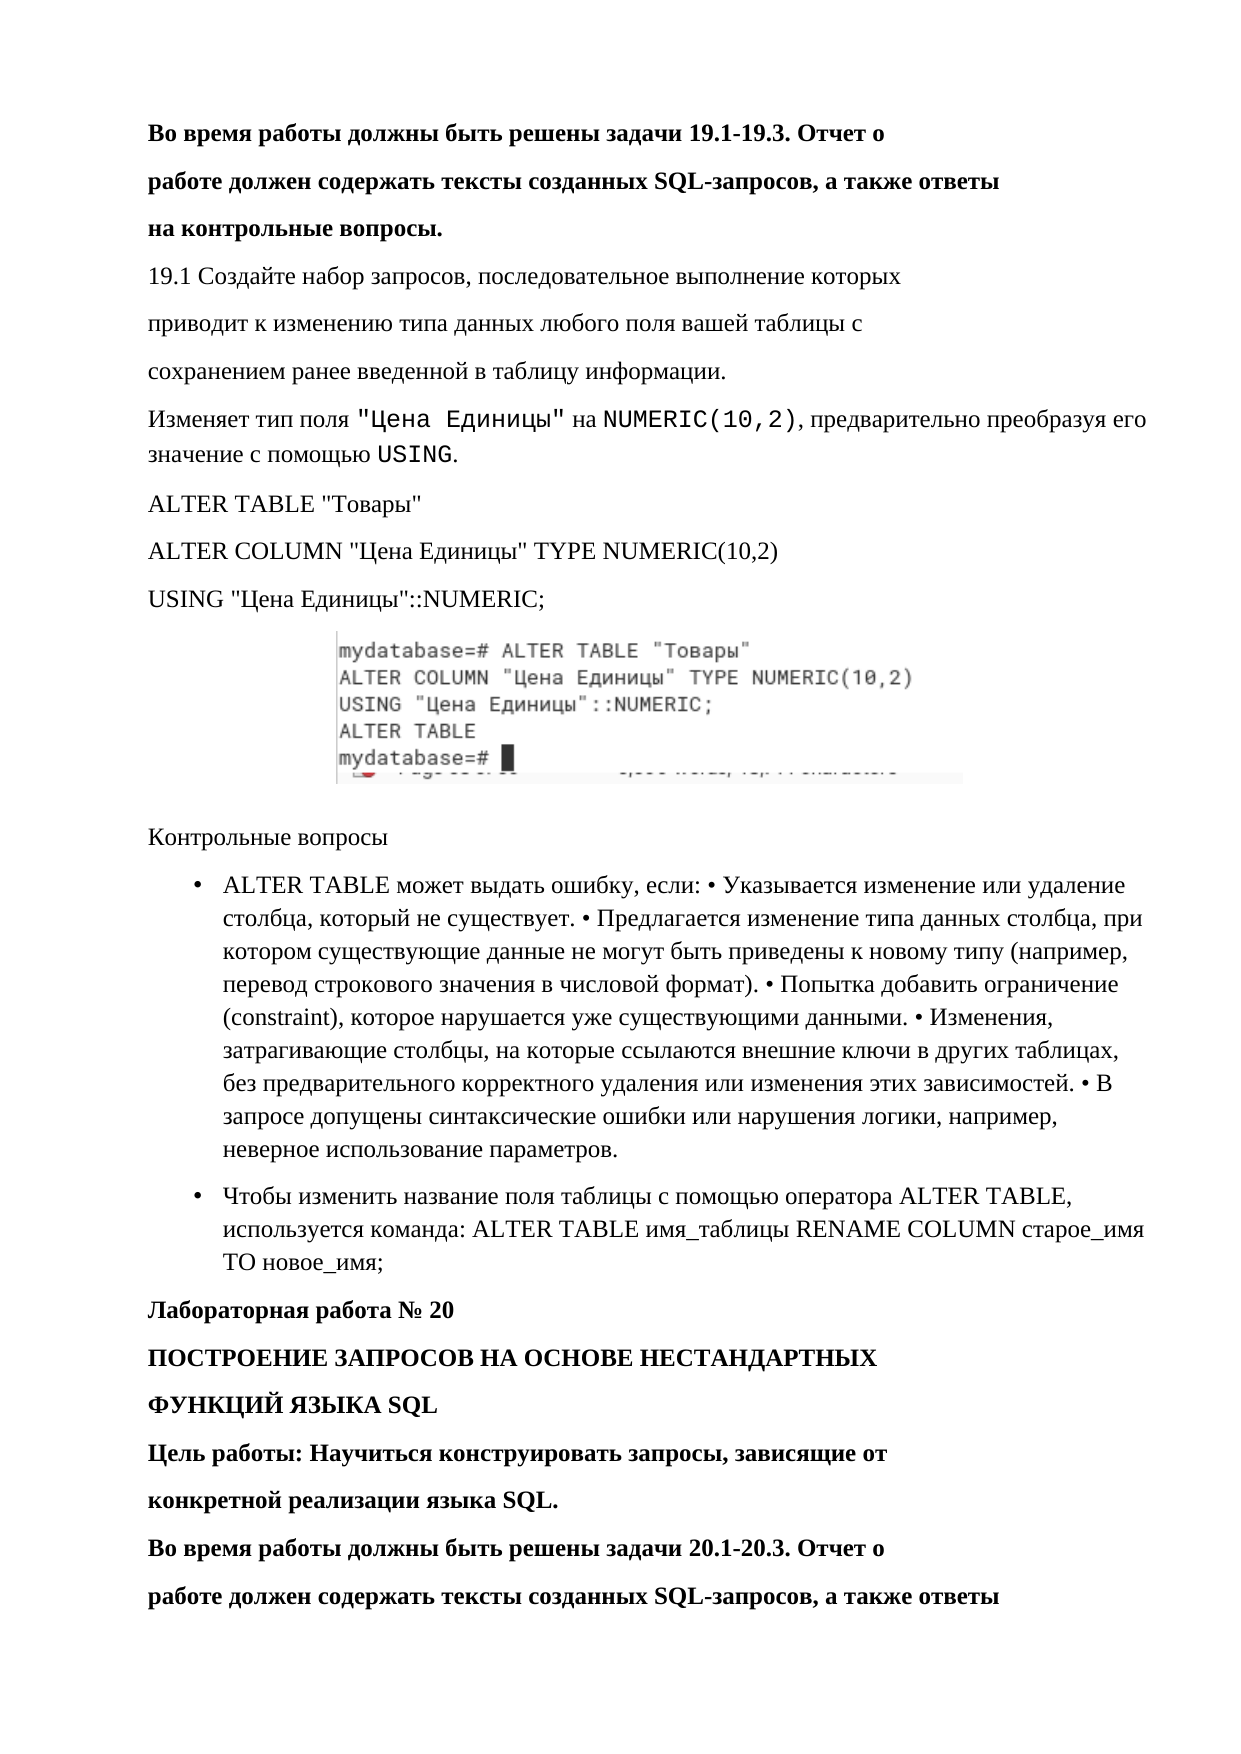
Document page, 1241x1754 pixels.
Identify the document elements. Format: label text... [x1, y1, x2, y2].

text Во время работы должны быть решены задачи 20.1-20.3. Отчет о [148, 1533, 1152, 1562]
text Во время работы должны быть решены задачи 19.1-19.3. Отчет о [148, 118, 1152, 147]
text на контрольные вопросы. [148, 213, 1152, 242]
text ALTER COLUMN "Цена Единицы" TYPE NUMERIC(10,2) [148, 536, 1152, 565]
text ФУНКЦИЙ ЯЗЫКА SQL [148, 1390, 1152, 1419]
text конкретной реализации языка SQL. [148, 1486, 1152, 1514]
picture [336, 631, 963, 784]
text Цель работы: Научиться конструировать запросы, зависящие от [148, 1438, 1152, 1467]
text Лабораторная работа № 20 [148, 1295, 1152, 1324]
text Контрольные вопросы [148, 822, 1152, 851]
text USING "Цена Единицы"::NUMERIC; [148, 584, 1152, 613]
list ALTER TABLE может выдать ошибку, если: • Указывается изменение или удаление столбца, который не существует. • Предлагается изменение типа данных столбца, при котором существующие данные не могут быть приведены к новому типу (например, перевод строкового значения в числовой формат). • Попытка добавить ограничение (constraint), которое нарушается уже существующими данными. • Изменения, затрагивающие столбцы, на которые ссылаются внешние ключи в других таблицах, без предварительного корректного удаления или изменения этих зависимостей. • В запросе допущены синтаксические ошибки или нарушения логики, например, неверное использование параметров. [193, 870, 1152, 1163]
text 19.1 Создайте набор запросов, последовательное выполнение которых [148, 261, 1152, 290]
text работе должен содержать тексты созданных SQL-запросов, а также ответы [148, 1581, 1152, 1609]
text Изменяет тип поля "Цена Единицы" на NUMERIC(10,2), предварительно преобразуя его значение с помощью USING. [148, 404, 1152, 470]
text ПОСТРОЕНИЕ ЗАПРОСОВ НА ОСНОВЕ НЕСТАНДАРТНЫХ [148, 1343, 1152, 1371]
text приводит к изменению типа данных любого поля вашей таблицы с [148, 308, 1152, 337]
list Чтобы изменить название поля таблицы с помощью оператора ALTER TABLE, используется команда: ALTER TABLE имя_таблицы RENAME COLUMN старое_имя TO новое_имя; [193, 1181, 1152, 1276]
text ALTER TABLE "Товары" [148, 489, 1152, 518]
text работе должен содержать тексты созданных SQL-запросов, а также ответы [148, 166, 1152, 194]
text сохранением ранее введенной в таблицу информации. [148, 356, 1152, 385]
